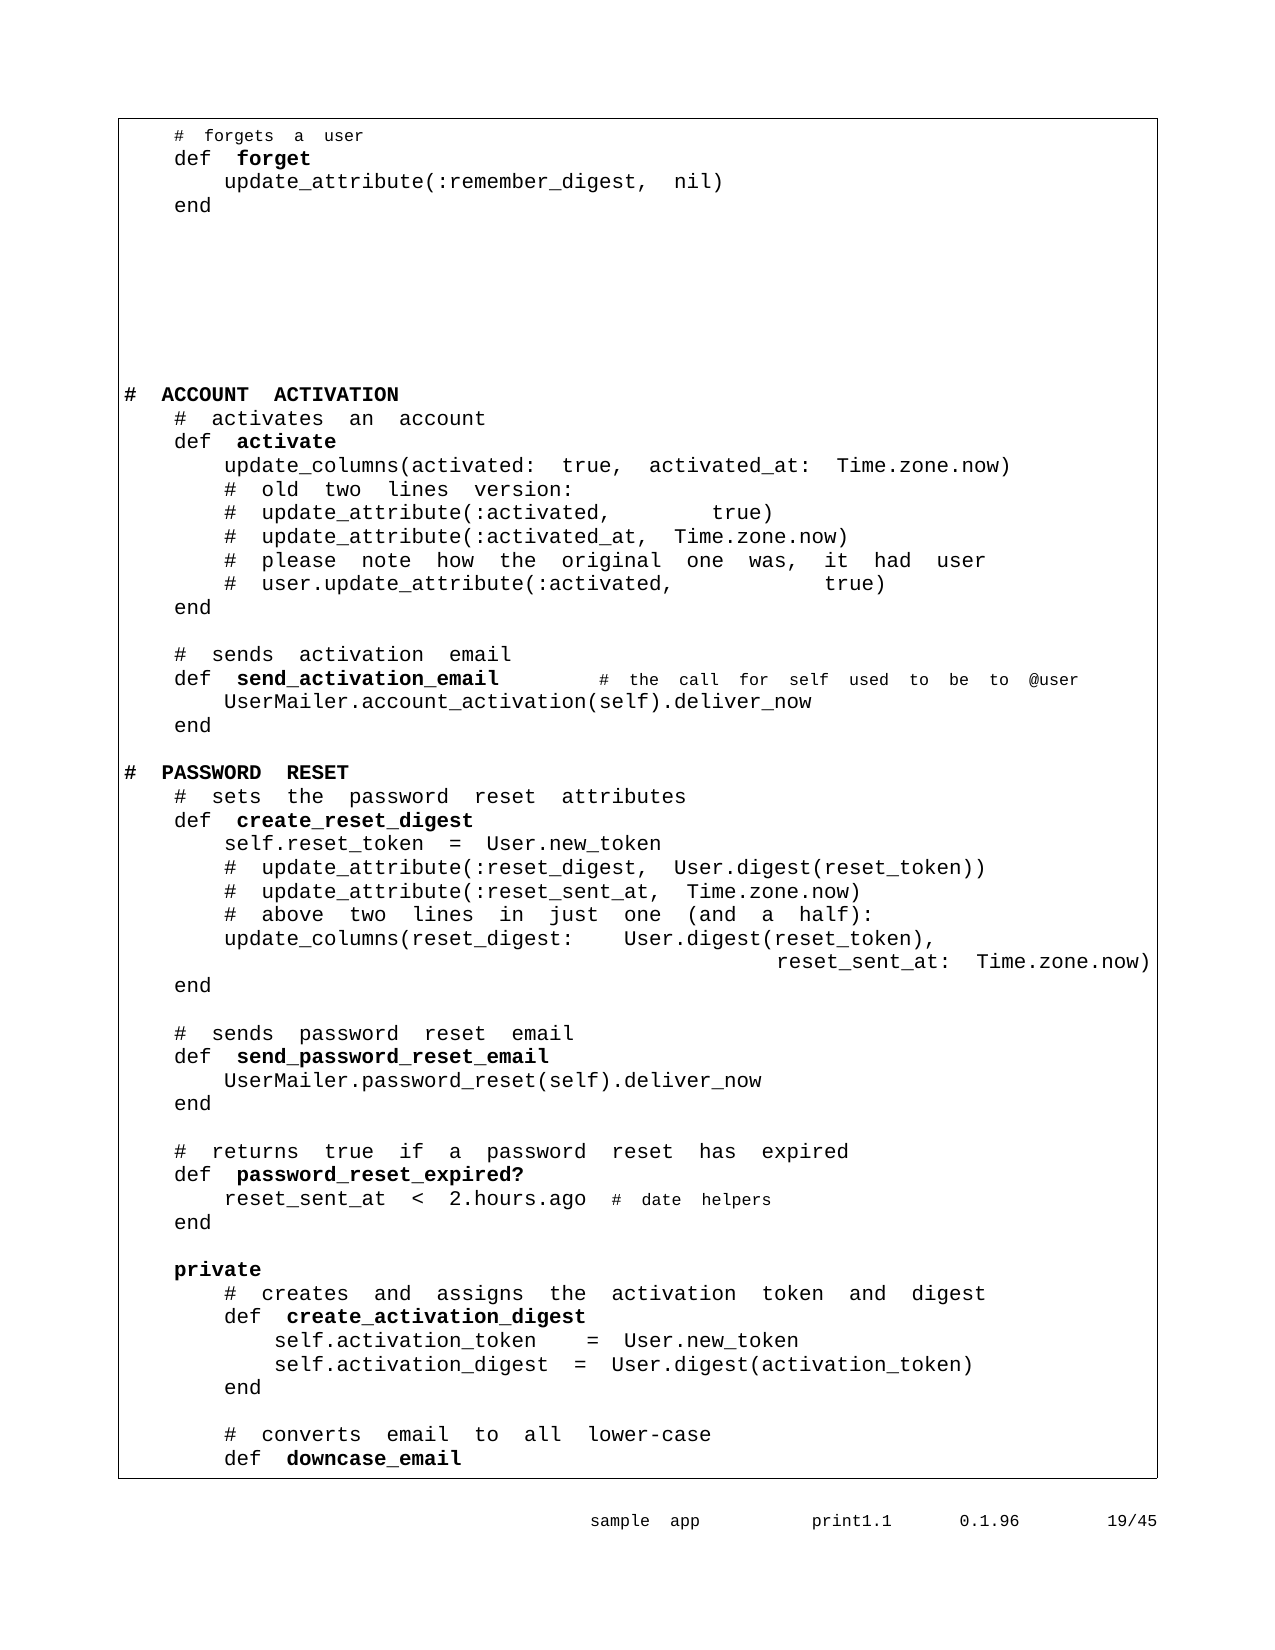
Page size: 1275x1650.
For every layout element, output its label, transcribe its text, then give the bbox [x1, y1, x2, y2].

table_header # forgets a user def forget update_attribute(:remember_digest, nil) end # ACCOUNT ACTIVATION # activates an account def activate update_columns(activated: true, activated_at: Time.zone.now) # old two lines version: # update_attribute(:activated, true) # update_attribute(:activated_at, Time.zone.now) # please note how the original one was, it had user # user.update_attribute(:activated, true) end # sends activation email def send_activation_email # the call for self used to be to @user UserMailer.account_activation(self).deliver_now end # PASSWORD RESET # sets the password reset attributes def create_reset_digest self.reset_token = User.new_token # update_attribute(:reset_digest, User.digest(reset_token)) # update_attribute(:reset_sent_at, Time.zone.now) # above two lines in just one (and a half): update_columns(reset_digest: User.digest(reset_token), reset_sent_at: Time.zone.now) end # sends password reset email def send_password_reset_email UserMailer.password_reset(self).deliver_now end # returns true if a password reset has expired def password_reset_expired? reset_sent_at < 2.hours.ago # date helpers end private # creates and assigns the activation token and digest def create_activation_digest self.activation_token = User.new_token self.activation_digest = User.digest(activation_token) end # converts email to all lower-case def downcase_email [119, 119, 1157, 1477]
